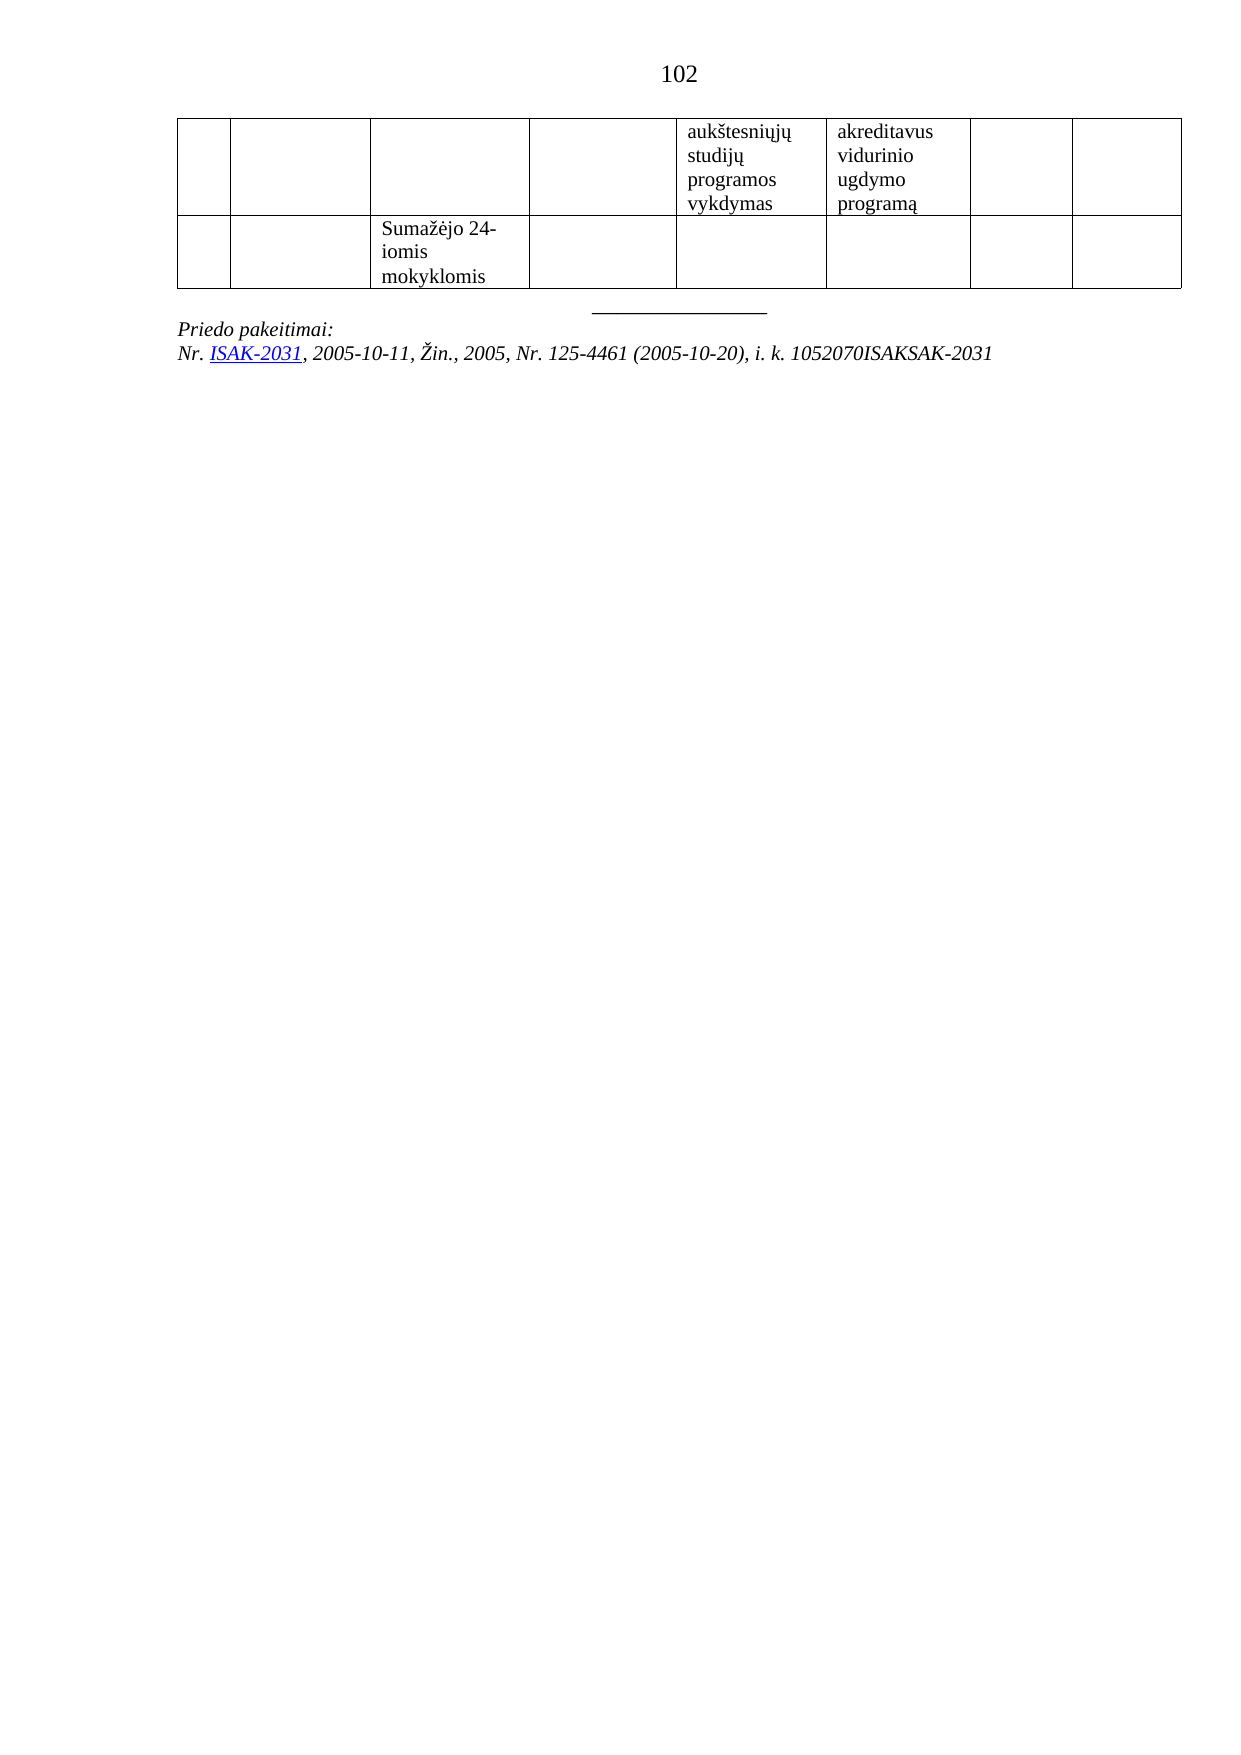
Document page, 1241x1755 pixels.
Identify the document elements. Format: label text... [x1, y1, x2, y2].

text Priedo pakeitimai: [177, 317, 1181, 341]
text Nr. ISAK-2031, 2005-10-11, Žin., 2005, Nr. 125-4461 (2005-10-20), i. k. 1052070ISAKSAK-2031 [177, 341, 1181, 365]
text ______________ [177, 289, 1181, 317]
